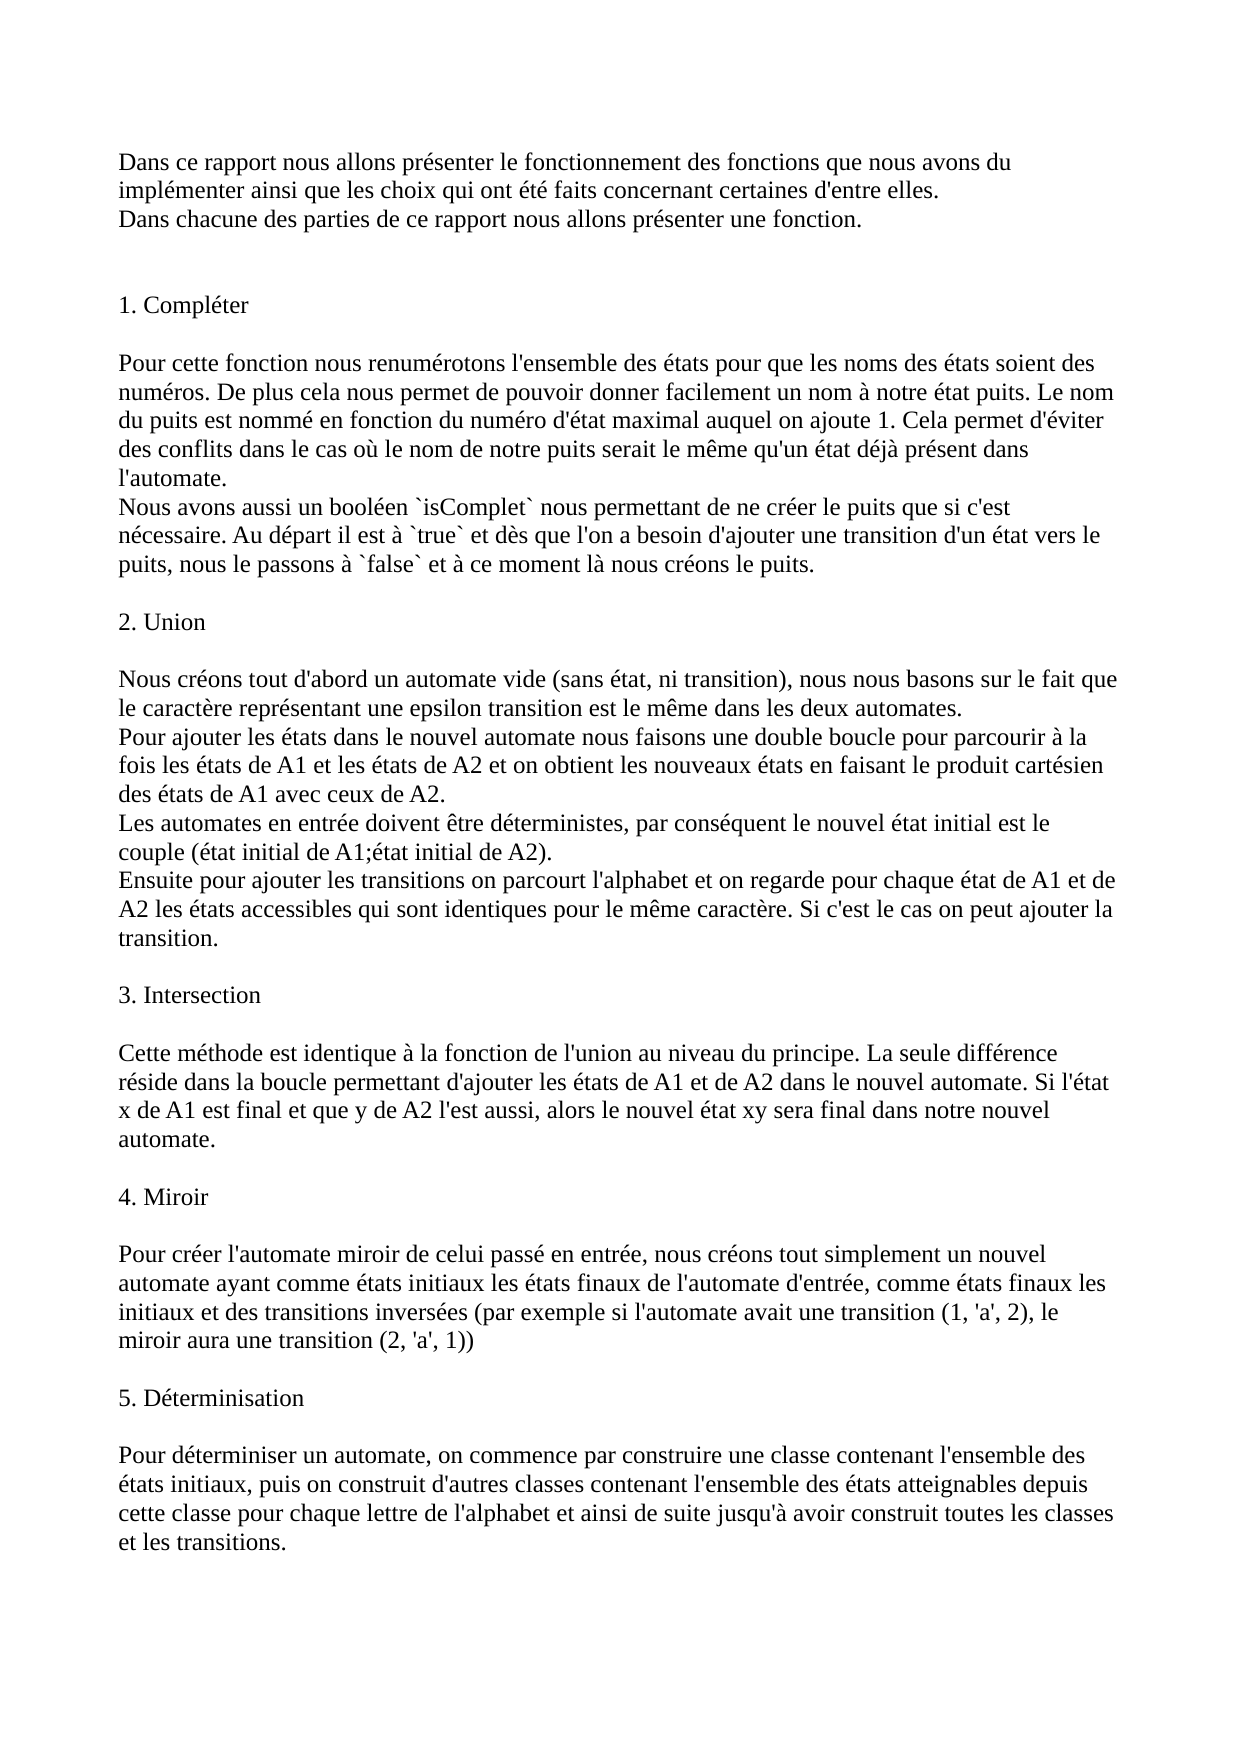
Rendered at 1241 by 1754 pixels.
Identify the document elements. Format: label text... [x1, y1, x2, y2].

text 3. Intersection [118, 981, 1122, 1009]
text Pour ajouter les états dans le nouvel automate nous faisons une double boucle pour parcourir à la fois les états de A1 et les états de A2 et on obtient les nouveaux états en faisant le produit cartésien des états de A1 avec ceux de A2. [118, 722, 1122, 808]
text Pour créer l'automate miroir de celui passé en entrée, nous créons tout simplement un nouvel automate ayant comme états initiaux les états finaux de l'automate d'entrée, comme états finaux les initiaux et des transitions inversées (par exemple si l'automate avait une transition (1, 'a', 2), le miroir aura une transition (2, 'a', 1)) [118, 1239, 1122, 1354]
text Ensuite pour ajouter les transitions on parcourt l'alphabet et on regarde pour chaque état de A1 et de A2 les états accessibles qui sont identiques pour le même caractère. Si c'est le cas on peut ajouter la transition. [118, 866, 1122, 952]
text Dans chacune des parties de ce rapport nous allons présenter une fonction. [118, 204, 1122, 233]
text Pour cette fonction nous renumérotons l'ensemble des états pour que les noms des états soient des numéros. De plus cela nous permet de pouvoir donner facilement un nom à notre état puits. Le nom du puits est nommé en fonction du numéro d'état maximal auquel on ajoute 1. Cela permet d'éviter des conflits dans le cas où le nom de notre puits serait le même qu'un état déjà présent dans l'automate. [118, 348, 1122, 492]
text Cette méthode est identique à la fonction de l'union au niveau du principe. La seule différence réside dans la boucle permettant d'ajouter les états de A1 et de A2 dans le nouvel automate. Si l'état x de A1 est final et que y de A2 l'est aussi, alors le nouvel état xy sera final dans notre nouvel automate. [118, 1038, 1122, 1153]
text Les automates en entrée doivent être déterministes, par conséquent le nouvel état initial est le couple (état initial de A1;état initial de A2). [118, 808, 1122, 866]
text Dans ce rapport nous allons présenter le fonctionnement des fonctions que nous avons du implémenter ainsi que les choix qui ont été faits concernant certaines d'entre elles. [118, 147, 1122, 204]
text 4. Miroir [118, 1182, 1122, 1211]
text 1. Compléter [118, 291, 1122, 319]
text Nous créons tout d'abord un automate vide (sans état, ni transition), nous nous basons sur le fait que le caractère représentant une epsilon transition est le même dans les deux automates. [118, 664, 1122, 722]
text Nous avons aussi un booléen `isComplet` nous permettant de ne créer le puits que si c'est nécessaire. Au départ il est à `true` et dès que l'on a besoin d'ajouter une transition d'un état vers le puits, nous le passons à `false` et à ce moment là nous créons le puits. [118, 492, 1122, 578]
text 5. Déterminisation [118, 1383, 1122, 1412]
text Pour déterminiser un automate, on commence par construire une classe contenant l'ensemble des états initiaux, puis on construit d'autres classes contenant l'ensemble des états atteignables depuis cette classe pour chaque lettre de l'alphabet et ainsi de suite jusqu'à avoir construit toutes les classes et les transitions. [118, 1441, 1122, 1556]
text 2. Union [118, 607, 1122, 636]
